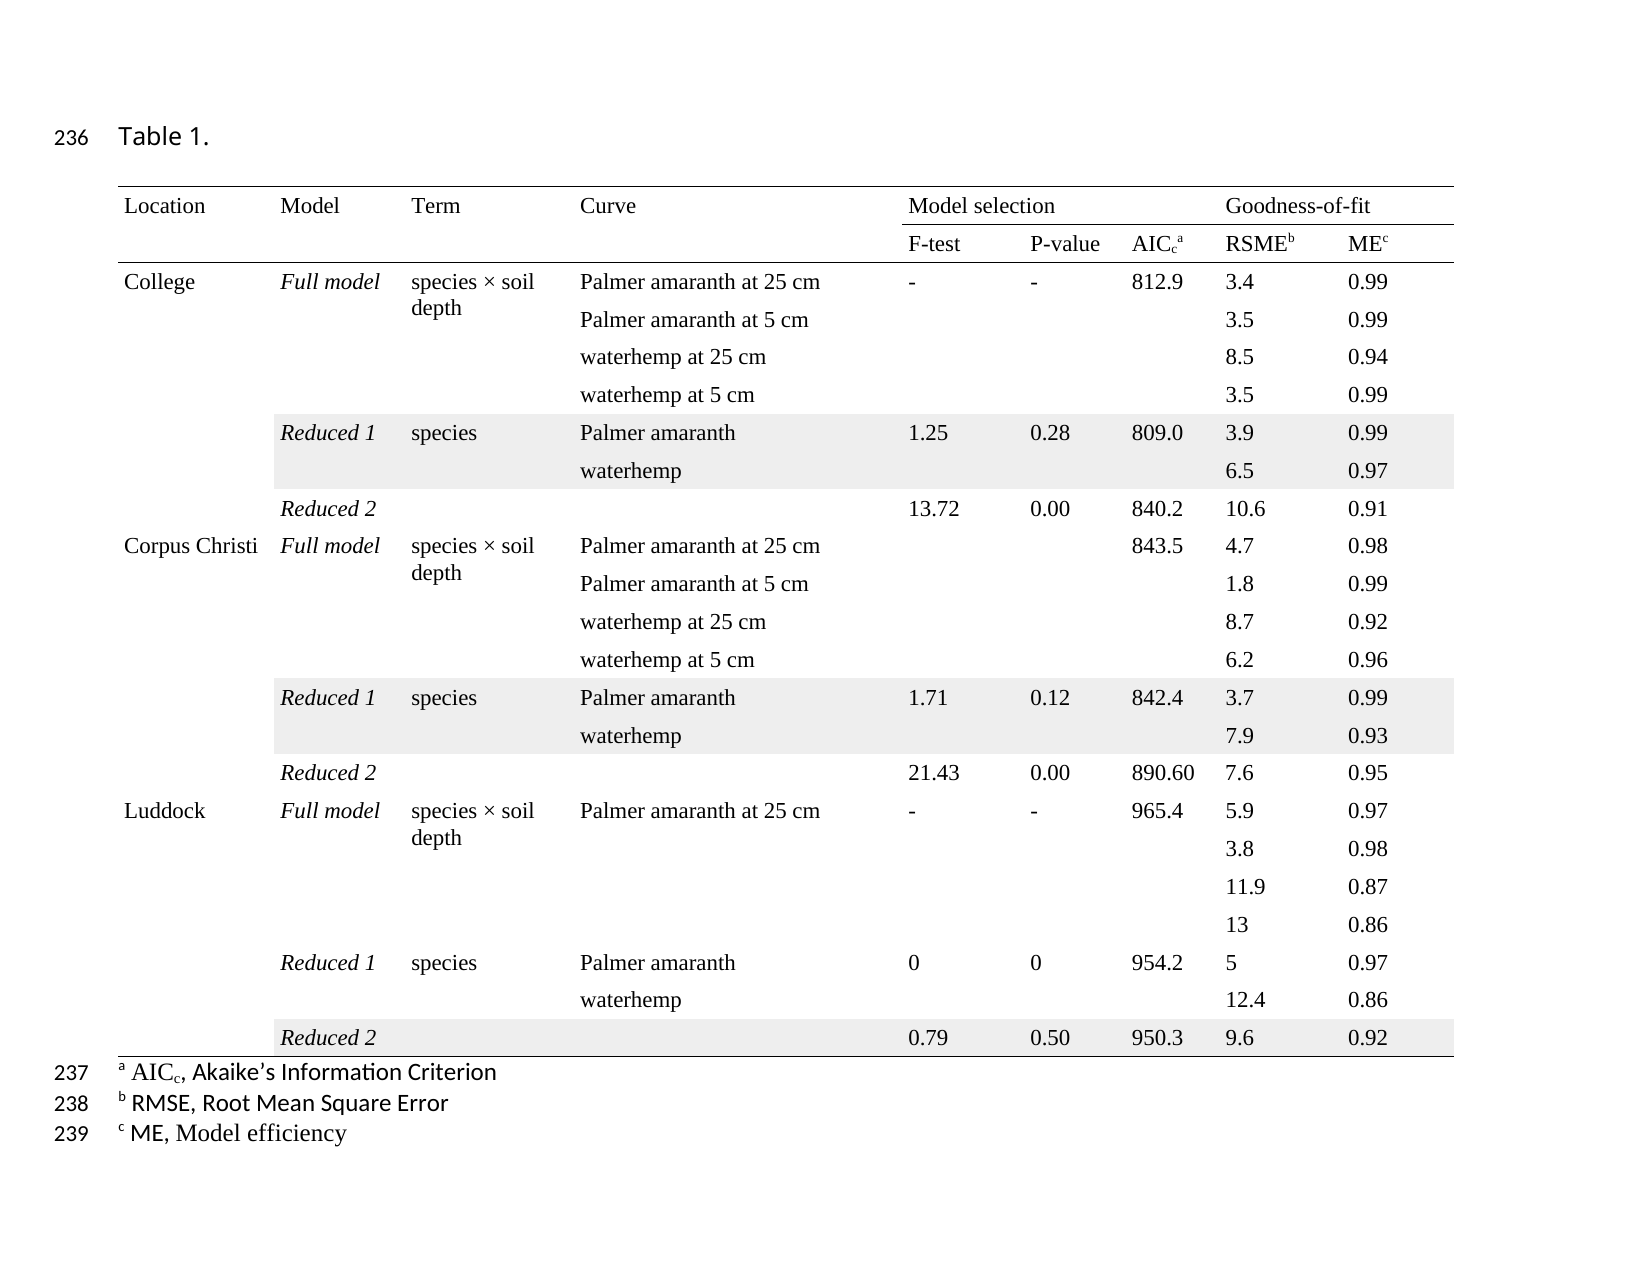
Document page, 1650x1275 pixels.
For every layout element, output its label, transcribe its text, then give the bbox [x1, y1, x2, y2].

table_cell 3.5 [1220, 300, 1342, 338]
table_cell 950.3 [1126, 1019, 1220, 1056]
table_cell 0.99 [1342, 263, 1454, 300]
table_cell Corpus Christi [118, 527, 274, 792]
table_cell Palmer amaranth at 5 cm [574, 300, 902, 338]
table_cell species [405, 678, 574, 754]
table_cell waterhemp at 25 cm [574, 602, 902, 640]
table_cell 0.99 [1342, 300, 1454, 338]
table_cell RSMEb [1220, 225, 1342, 262]
table_cell species × soil depth [405, 792, 574, 943]
table_cell 0.97 [1342, 792, 1454, 829]
table_cell - [902, 792, 1024, 943]
table_cell 0.99 [1342, 414, 1454, 451]
table_cell species × soil depth [405, 263, 574, 413]
table_cell 13 [1220, 905, 1342, 943]
table_cell 0.00 [1024, 754, 1126, 792]
table_cell 0.99 [1342, 678, 1454, 716]
table_cell 3.8 [1220, 829, 1342, 867]
table_cell 954.2 [1126, 943, 1220, 1018]
table_cell 9.6 [1220, 1019, 1342, 1056]
table_header Curve [574, 187, 902, 262]
table_cell 0.97 [1342, 451, 1454, 489]
table_cell Palmer amaranth [574, 943, 902, 981]
table_cell [1024, 527, 1126, 678]
table_cell waterhemp at 25 cm [574, 338, 902, 376]
table_cell 0.92 [1342, 602, 1454, 640]
table_cell 0.99 [1342, 565, 1454, 602]
table_cell Reduced 2 [274, 754, 405, 792]
table_header Goodness-of-fit [1220, 187, 1454, 224]
table_cell Palmer amaranth [574, 678, 902, 716]
table_cell 965.4 [1126, 792, 1220, 943]
table_header Term [405, 187, 574, 262]
table_cell 8.7 [1220, 602, 1342, 640]
table_cell 0.86 [1342, 905, 1454, 943]
table_cell 4.7 [1220, 527, 1342, 565]
table_cell [405, 754, 574, 792]
table_cell 0.98 [1342, 829, 1454, 867]
table_cell [574, 754, 902, 792]
table_cell 0.99 [1342, 376, 1454, 413]
table_cell species [405, 943, 574, 1018]
table_cell 8.5 [1220, 338, 1342, 376]
table_cell Reduced 1 [274, 414, 405, 489]
table_cell 1.8 [1220, 565, 1342, 602]
table_cell Palmer amaranth at 25 cm [574, 527, 902, 565]
table_cell - [1024, 792, 1126, 943]
table_cell 0.28 [1024, 414, 1126, 489]
table_cell 3.4 [1220, 263, 1342, 300]
table_cell 0.12 [902, 943, 1024, 1018]
table_cell 7.9 [1220, 716, 1342, 754]
table_cell species [405, 414, 574, 489]
table_cell Palmer amaranth at 5 cm [574, 565, 902, 602]
table_cell 0.92 [1342, 1019, 1454, 1056]
table_cell waterhemp [574, 716, 902, 754]
table_cell Full model [274, 527, 405, 678]
table_cell 21.43 [902, 754, 1024, 792]
table_cell 0.94 [1342, 338, 1454, 376]
table_cell AICca [1126, 225, 1220, 262]
table_cell 843.5 [1126, 527, 1220, 678]
table_header Location [118, 187, 274, 262]
table_cell College [118, 263, 274, 527]
table_cell Palmer amaranth [574, 414, 902, 451]
table_cell - [902, 263, 1024, 413]
table_cell F-test [902, 225, 1024, 262]
table_cell - [1024, 263, 1126, 413]
table_cell 0.96 [1342, 640, 1454, 678]
table_cell 0.79 [902, 1019, 1024, 1056]
table_cell waterhemp at 5 cm [574, 640, 902, 678]
table_cell 840.2 [1126, 489, 1220, 527]
table_cell 7.6 [1220, 754, 1342, 792]
table_cell 10.6 [1220, 489, 1342, 527]
table_cell 0.12 [1024, 678, 1126, 754]
table_cell Full model [274, 792, 405, 943]
table_cell 812.9 [1126, 263, 1220, 413]
table_cell [405, 1019, 574, 1056]
table_cell 3.5 [1220, 376, 1342, 413]
table_cell 0.97 [1342, 943, 1454, 981]
table_header Model selection [902, 187, 1220, 224]
table_cell 0.98 [1342, 527, 1454, 565]
table_cell 3.7 [1220, 678, 1342, 716]
text a AICc, Akaike’s Information Criterion [118, 1056, 1532, 1087]
table_cell Reduced 2 [274, 489, 405, 527]
table_cell 809.0 [1126, 414, 1220, 489]
table_cell 0.50 [1024, 1019, 1126, 1056]
table_cell [574, 489, 902, 527]
table_cell Luddock [118, 792, 274, 1056]
table_cell waterhemp [574, 451, 902, 489]
table_cell 0.95 [1342, 754, 1454, 792]
table_cell 1.25 [902, 414, 1024, 489]
table_cell species × soil depth [405, 527, 574, 678]
table_cell waterhemp at 5 cm [574, 376, 902, 413]
table_cell 13.72 [902, 489, 1024, 527]
table_cell 0.00 [1024, 489, 1126, 527]
table_cell MEc [1342, 225, 1454, 262]
table_cell 6.2 [1220, 640, 1342, 678]
table_cell Reduced 2 [274, 1019, 405, 1056]
table_cell [574, 1019, 902, 1056]
table_cell 6.5 [1220, 451, 1342, 489]
table_cell 5.9 [1220, 792, 1342, 829]
table_cell 1.71 [902, 678, 1024, 754]
table_cell 842.4 [1126, 678, 1220, 754]
table_cell 0.87 [1342, 867, 1454, 905]
table_cell 0.93 [1342, 716, 1454, 754]
text Table 1. [118, 118, 1532, 152]
table_cell [902, 527, 1024, 678]
table_cell 0.91 [1342, 489, 1454, 527]
table_cell Palmer amaranth at 25 cm [574, 263, 902, 300]
table_cell 0.86 [1342, 981, 1454, 1018]
text b RMSE, Root Mean Square Error [118, 1087, 1532, 1117]
table_cell 12.4 [1220, 981, 1342, 1018]
table_cell [405, 489, 574, 527]
table_header Model [274, 187, 405, 262]
table_cell P-value [1024, 225, 1126, 262]
table_cell Reduced 1 [274, 678, 405, 754]
table_cell 11.9 [1220, 867, 1342, 905]
text c ME, Model efficiency [118, 1117, 1532, 1148]
table_cell 0.99 [1024, 943, 1126, 1018]
table_cell Palmer amaranth at 25 cm [574, 792, 902, 943]
table_cell Reduced 1 [274, 943, 405, 1018]
table_cell 5 [1220, 943, 1342, 981]
table_cell 890.60 [1126, 754, 1220, 792]
table_cell waterhemp [574, 981, 902, 1018]
table_cell 3.9 [1220, 414, 1342, 451]
table_cell Full model [274, 263, 405, 413]
